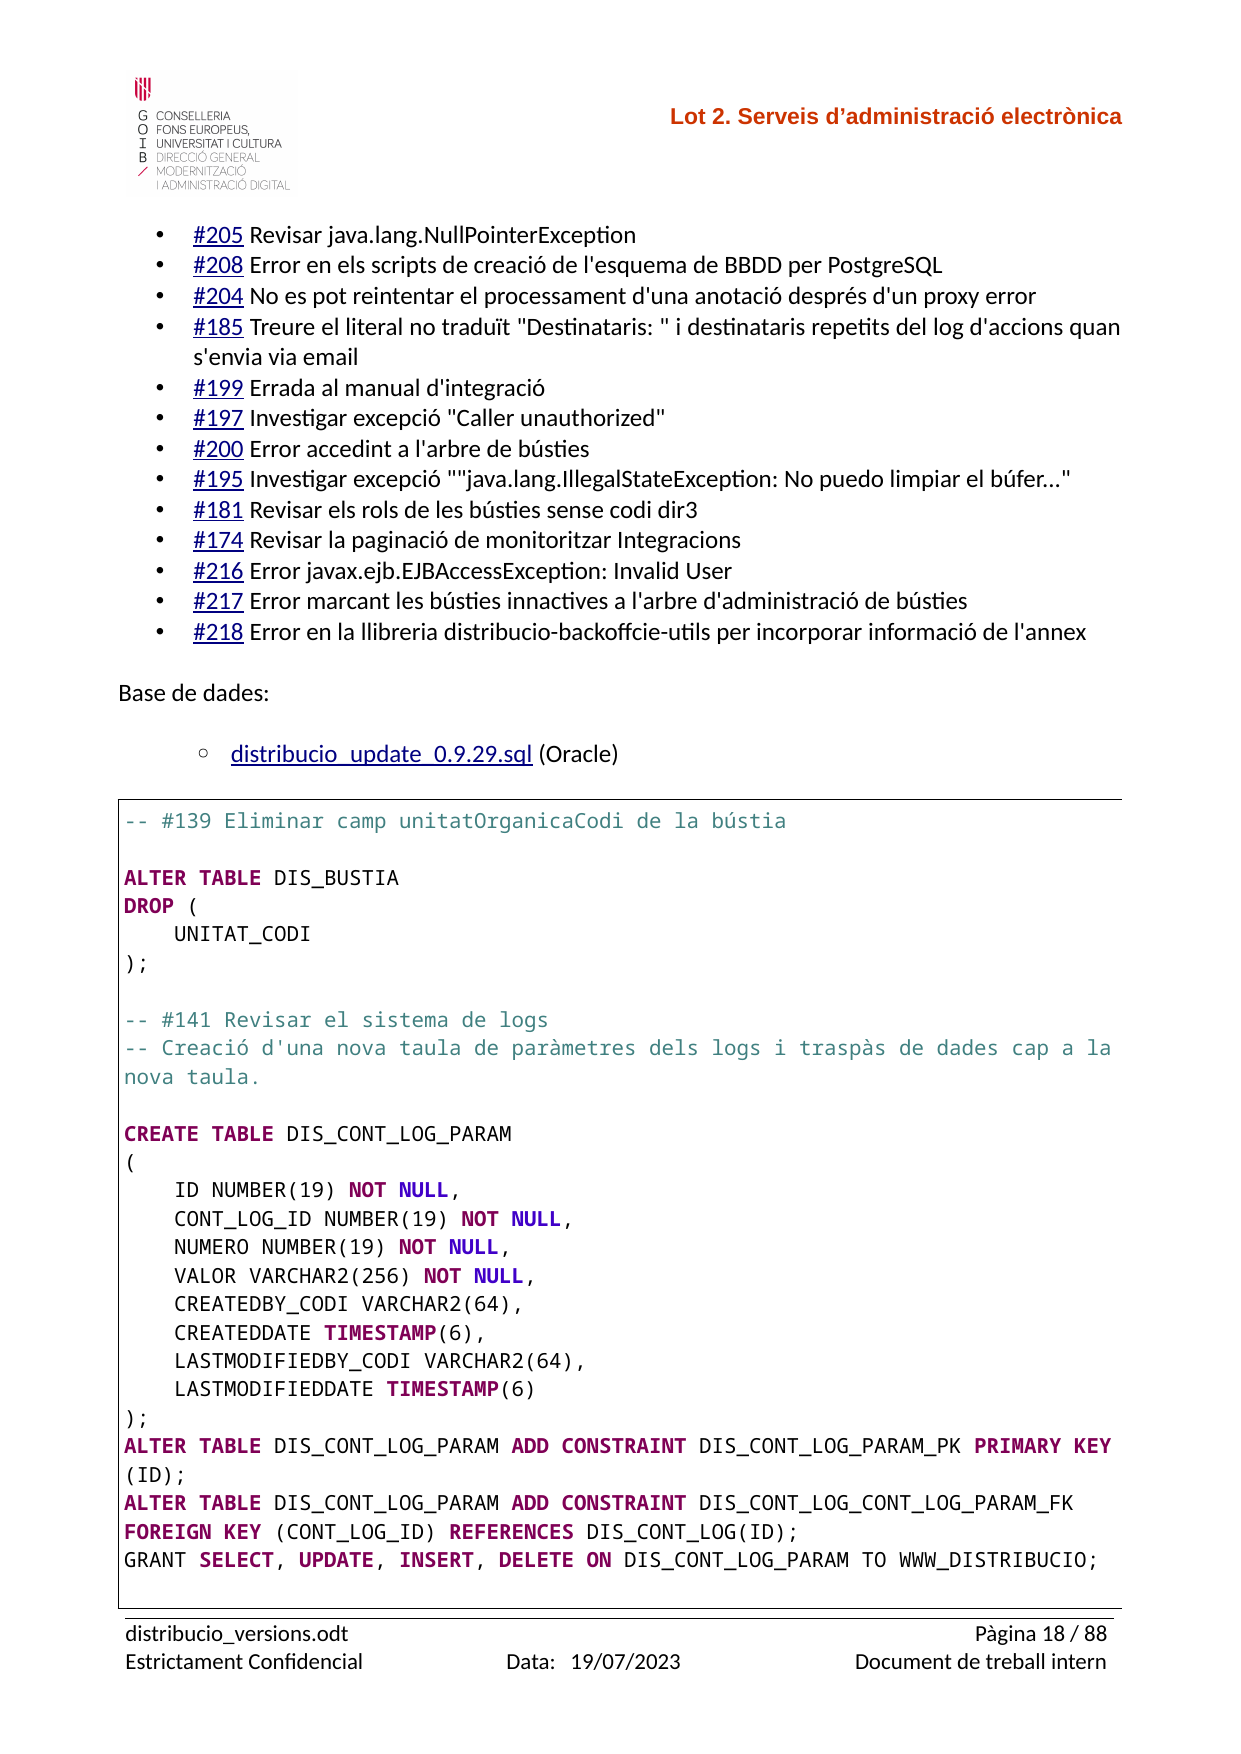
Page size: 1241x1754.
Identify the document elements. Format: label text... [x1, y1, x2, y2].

table_header -- #139 Eliminar camp unitatOrganicaCodi de la bústia ALTER TABLE DIS_BUSTIA DROP ( UNITAT_CODI ); -- #141 Revisar el sistema de logs -- Creació d'una nova taula de paràmetres dels logs i traspàs de dades cap a la nova taula. CREATE TABLE DIS_CONT_LOG_PARAM ( ID NUMBER(19) NOT NULL, CONT_LOG_ID NUMBER(19) NOT NULL, NUMERO NUMBER(19) NOT NULL, VALOR VARCHAR2(256) NOT NULL, CREATEDBY_CODI VARCHAR2(64), CREATEDDATE TIMESTAMP(6), LASTMODIFIEDBY_CODI VARCHAR2(64), LASTMODIFIEDDATE TIMESTAMP(6) ); ALTER TABLE DIS_CONT_LOG_PARAM ADD CONSTRAINT DIS_CONT_LOG_PARAM_PK PRIMARY KEY (ID); ALTER TABLE DIS_CONT_LOG_PARAM ADD CONSTRAINT DIS_CONT_LOG_CONT_LOG_PARAM_FK FOREIGN KEY (CONT_LOG_ID) REFERENCES DIS_CONT_LOG(ID); GRANT SELECT, UPDATE, INSERT, DELETE ON DIS_CONT_LOG_PARAM TO WWW_DISTRIBUCIO; [119, 800, 1122, 1608]
list #195 Investigar excepció ""java.lang.IllegalStateException: No puedo limpiar el búfer..." [156, 463, 1122, 494]
list #205 Revisar java.lang.NullPointerException [156, 219, 1122, 250]
list #217 Error marcant les bústies innactives a l'arbre d'administració de bústies [156, 585, 1122, 616]
list #199 Errada al manual d'integració [156, 372, 1122, 402]
list #197 Investigar excepció "Caller unauthorized" [156, 402, 1122, 433]
list #204 No es pot reintentar el processament d'una anotació després d'un proxy error [156, 280, 1122, 311]
list #216 Error javax.ejb.EJBAccessException: Invalid User [156, 555, 1122, 585]
list #181 Revisar els rols de les bústies sense codi dir3 [156, 494, 1122, 524]
list #218 Error en la llibreria distribucio-backoffcie-utils per incorporar informació de l'annex [156, 616, 1122, 646]
list #208 Error en els scripts de creació de l'esquema de BBDD per PostgreSQL [156, 250, 1122, 280]
text Base de dades: [118, 677, 1122, 707]
list #200 Error accedint a l'arbre de bústies [156, 433, 1122, 463]
list distribucio_update_0.9.29.sql (Oracle) [193, 738, 1122, 768]
list #174 Revisar la paginació de monitoritzar Integracions [156, 524, 1122, 555]
picture [126, 70, 299, 197]
list #185 Treure el literal no traduït "Destinataris: " i destinataris repetits del log d'accions quan s'envia via email [156, 311, 1122, 372]
